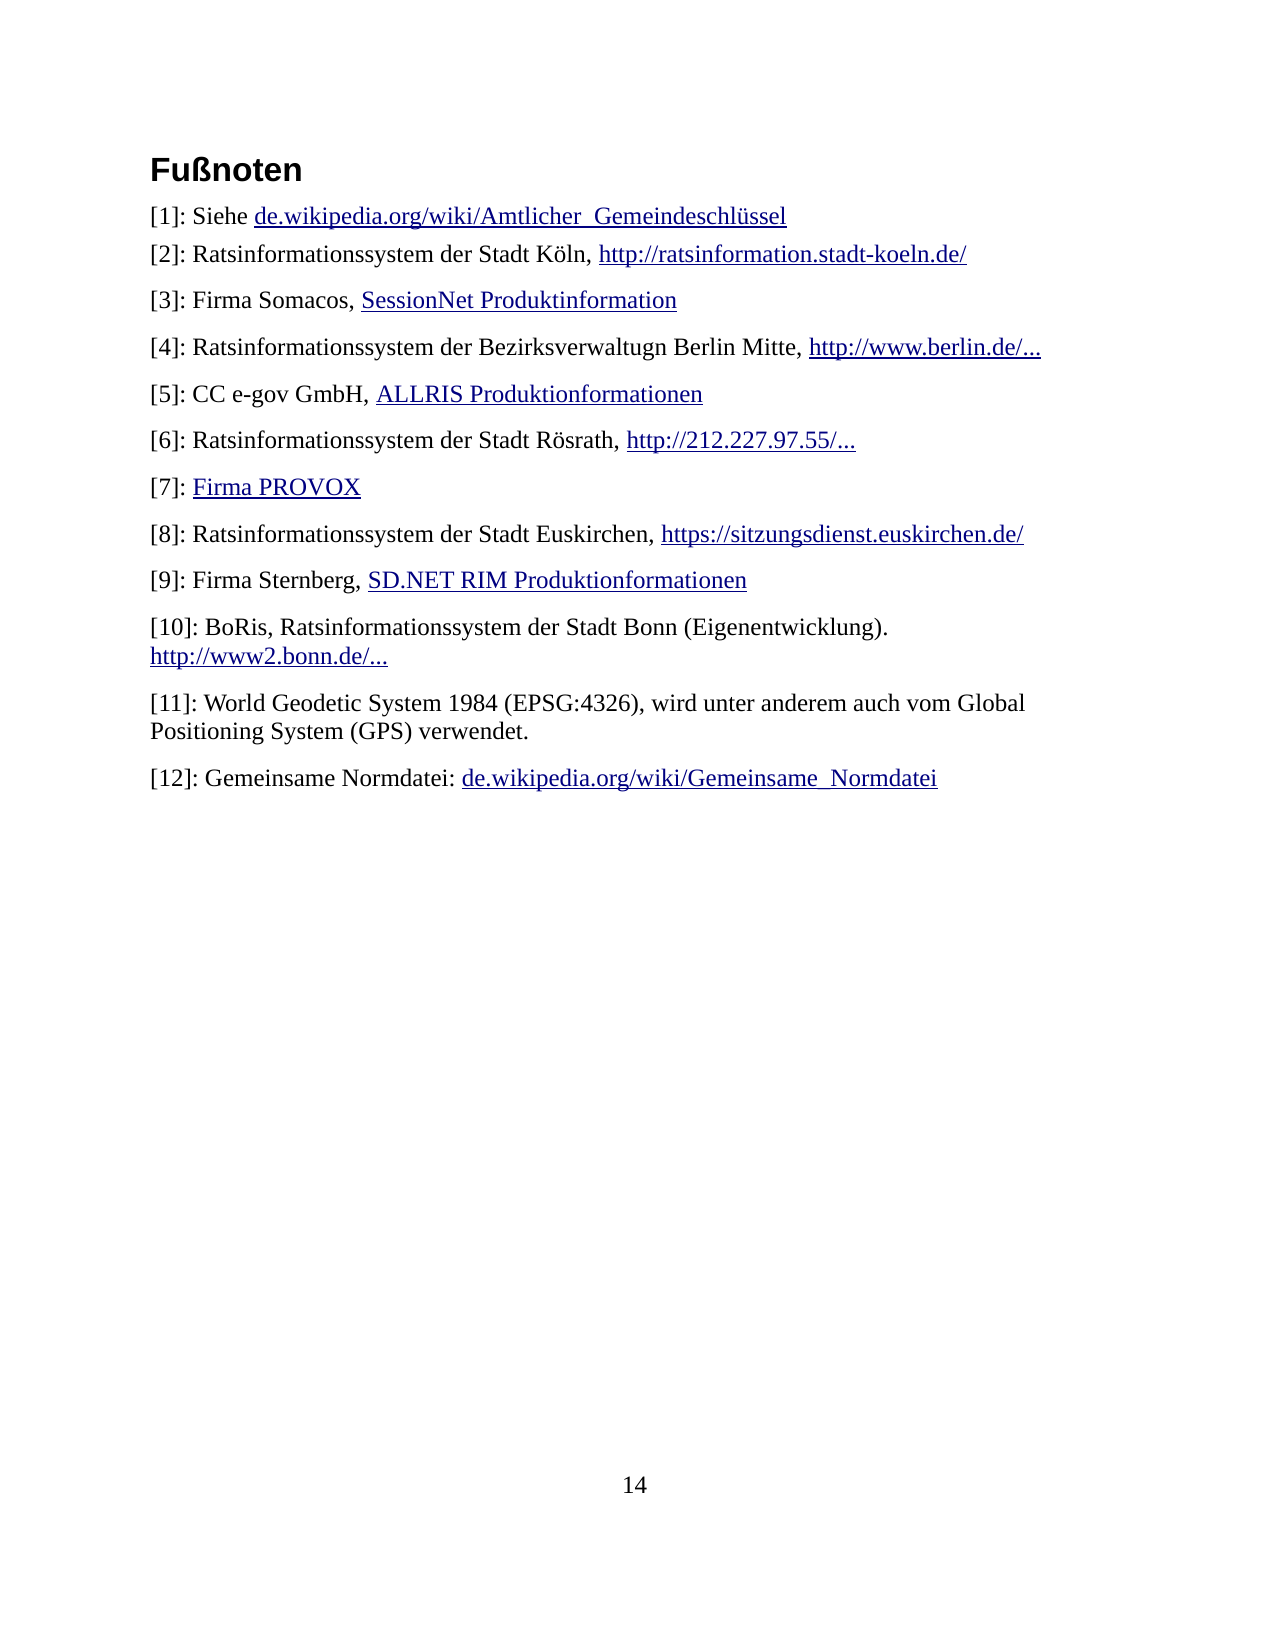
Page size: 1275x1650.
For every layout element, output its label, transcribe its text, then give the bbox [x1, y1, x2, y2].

text [11]: World Geodetic System 1984 (EPSG:4326), wird unter anderem auch vom Global Positioning System (GPS) verwendet. [150, 688, 1125, 745]
text [4]: Ratsinformationssystem der Bezirksverwaltugn Berlin Mitte, http://www.berlin.de/... [150, 332, 1125, 361]
text [7]: Firma PROVOX [150, 472, 1125, 501]
text [6]: Ratsinformationssystem der Stadt Rösrath, http://212.227.97.55/... [150, 426, 1125, 454]
text [8]: Ratsinformationssystem der Stadt Euskirchen, https://sitzungsdienst.euskirchen.de/ [150, 519, 1125, 548]
text [3]: Firma Somacos, SessionNet Produktinformation [150, 286, 1125, 314]
text [9]: Firma Sternberg, SD.NET RIM Produktionformationen [150, 566, 1125, 594]
text [12]: Gemeinsame Normdatei: de.wikipedia.org/wiki/Gemeinsame_Normdatei [150, 763, 1125, 792]
text [5]: CC e-gov GmbH, ALLRIS Produktionformationen [150, 379, 1125, 408]
text [10]: BoRis, Ratsinformationssystem der Stadt Bonn (Eigenentwicklung). http://www2.bonn.de/... [150, 612, 1125, 670]
text [2]: Ratsinformationssystem der Stadt Köln, http://ratsinformation.stadt-koeln.de/ [150, 239, 1125, 268]
subtitle Fußnoten [150, 150, 1125, 189]
text [1]: Siehe de.wikipedia.org/wiki/Amtlicher_Gemeindeschlüssel [150, 201, 1125, 230]
